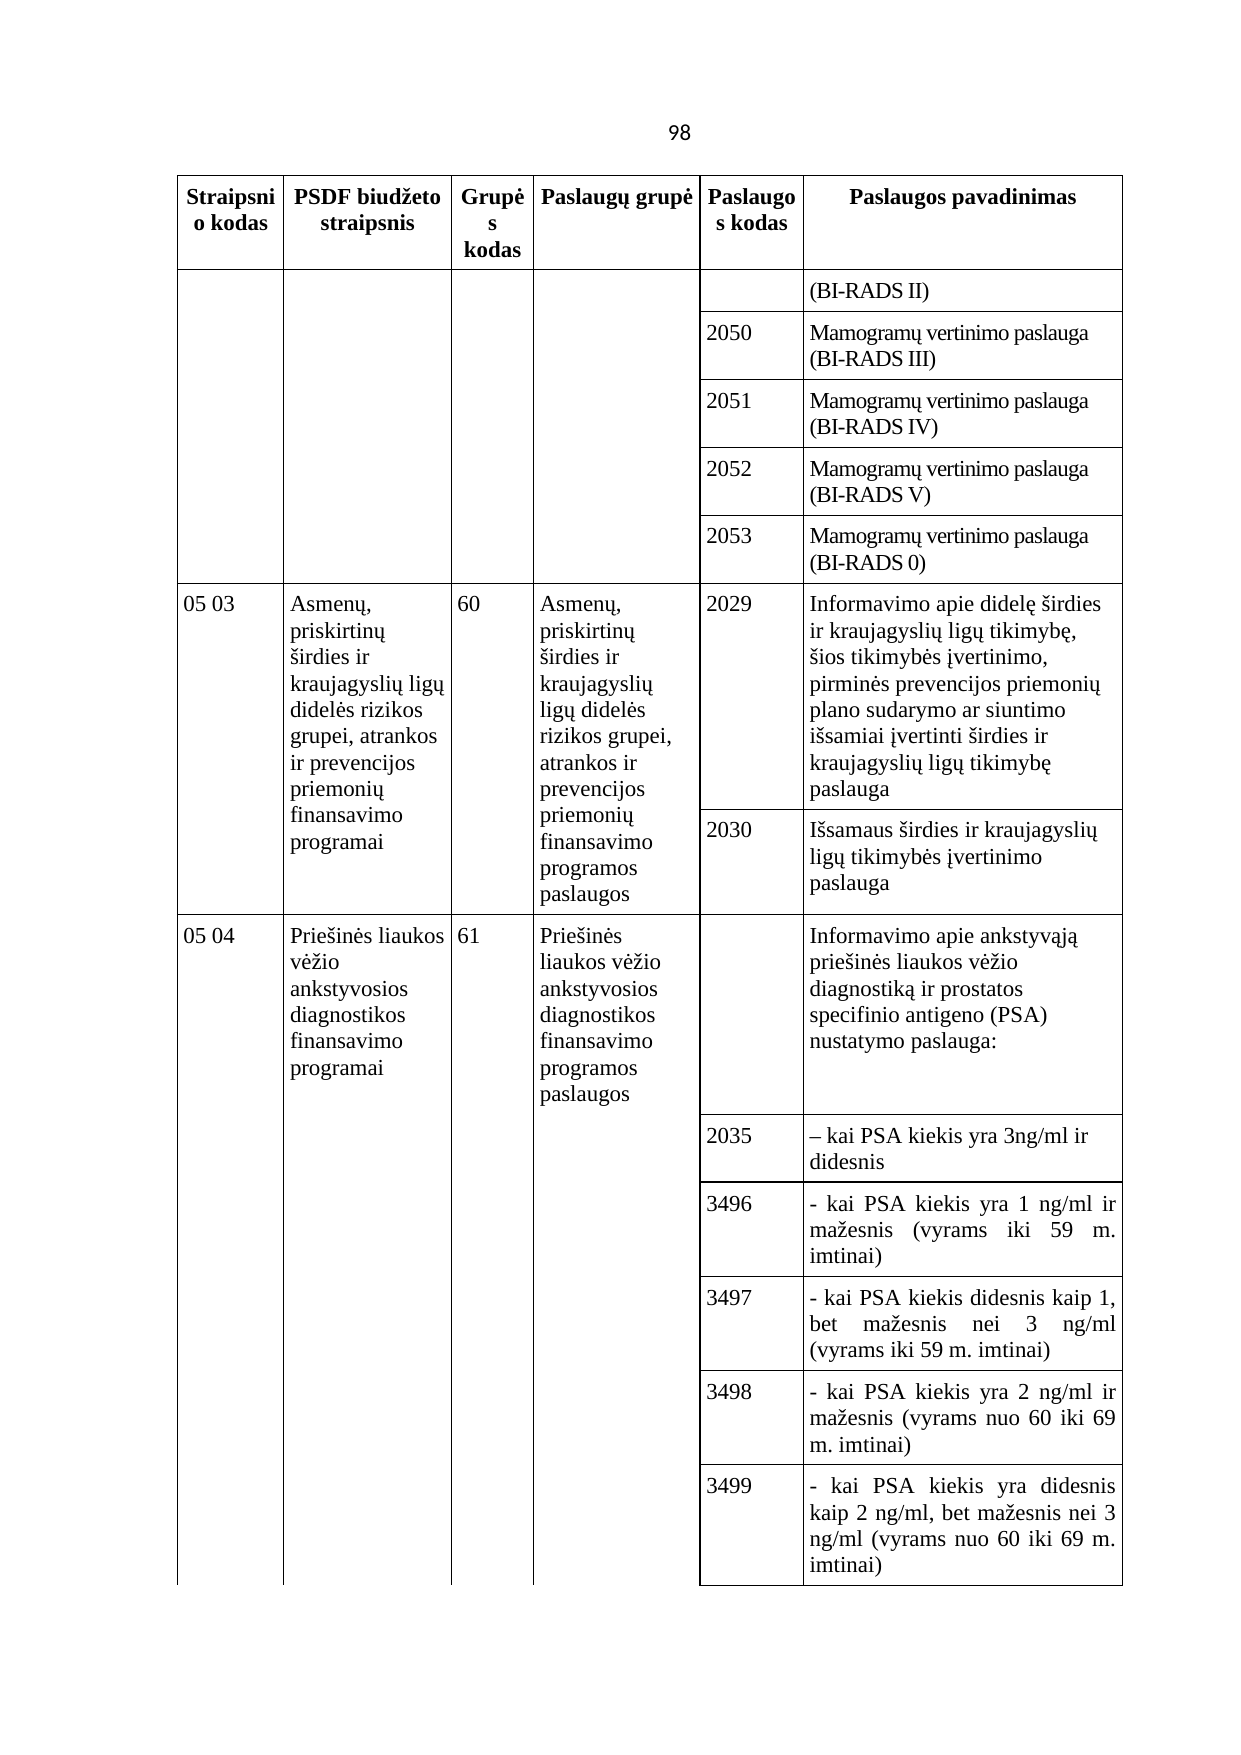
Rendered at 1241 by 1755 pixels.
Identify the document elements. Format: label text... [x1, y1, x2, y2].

table_cell [284, 1114, 451, 1181]
table_cell [534, 270, 699, 311]
table_header Paslaugos pavadinimas [804, 176, 1122, 269]
table_cell [534, 1464, 699, 1585]
table_header Paslaugos kodas [701, 176, 803, 269]
table_cell 60 [452, 584, 533, 808]
table_cell [178, 447, 283, 514]
table_cell [534, 311, 699, 379]
table_cell [452, 1114, 533, 1181]
table_cell [178, 1370, 283, 1464]
table_cell [534, 1114, 699, 1181]
table_cell Mamogramų vertinimo paslauga (BI-RADS V) [804, 448, 1122, 514]
table_cell [534, 1181, 699, 1276]
table_header Straipsnio kodas [178, 176, 283, 269]
table_cell Informavimo apie didelę širdies ir kraujagyslių ligų tikimybę, šios tikimybės įvertinimo, pirminės prevencijos priemonių plano sudarymo ar siuntimo išsamiai įvertinti širdies ir kraujagyslių ligų tikimybę paslauga [804, 584, 1122, 808]
table_cell Priešinės liaukos vėžio ankstyvosios diagnostikos finansavimo programai [284, 915, 451, 1113]
table_cell [178, 1464, 283, 1585]
table_cell [452, 955, 533, 1113]
table_cell [534, 379, 699, 447]
table_cell [178, 1181, 283, 1276]
table_cell 3497 [701, 1277, 803, 1370]
table_cell [452, 1276, 533, 1370]
table_cell - kai PSA kiekis didesnis kaip 1, bet mažesnis nei 3 ng/ml (vyrams iki 59 m. imtinai) [804, 1277, 1122, 1370]
table_cell 2053 [701, 516, 803, 582]
table_cell 2029 [701, 584, 803, 808]
table_cell [534, 515, 699, 582]
table_cell [701, 915, 803, 1113]
table_header PSDF biudžeto straipsnis [284, 176, 451, 269]
table_cell Priešinės liaukos vėžio ankstyvosios diagnostikos finansavimo programos paslaugos [534, 915, 699, 1113]
table_header Paslaugų grupė [534, 176, 699, 269]
table_cell Asmenų, priskirtinų širdies ir kraujagyslių ligų didelės rizikos grupei, atrankos ir prevencijos priemonių finansavimo programai [284, 584, 451, 914]
table_cell [284, 1181, 451, 1276]
table_cell – kai PSA kiekis yra 3ng/ml ir didesnis [804, 1115, 1122, 1181]
table_cell [452, 515, 533, 582]
table_cell 3499 [701, 1465, 803, 1585]
table_cell [452, 1181, 533, 1276]
table_cell 2051 [701, 380, 803, 447]
table_cell 2035 [701, 1115, 803, 1181]
table_cell [178, 955, 283, 1113]
table_cell [178, 1276, 283, 1370]
table_cell [284, 515, 451, 582]
table_cell - kai PSA kiekis yra 1 ng/ml ir mažesnis (vyrams iki 59 m. imtinai) [804, 1183, 1122, 1276]
table_cell [284, 311, 451, 379]
table_cell [284, 270, 451, 311]
table_cell Mamogramų vertinimo paslauga (BI-RADS 0) [804, 516, 1122, 582]
table_cell [534, 1370, 699, 1464]
table_cell [284, 1464, 451, 1585]
table_cell 2050 [701, 312, 803, 379]
table_cell 3496 [701, 1183, 803, 1276]
table_cell [452, 311, 533, 379]
table_cell [178, 311, 283, 379]
table_cell [178, 379, 283, 447]
table_cell 05 03 [178, 584, 283, 808]
table_cell [178, 270, 283, 311]
table_cell - kai PSA kiekis yra didesnis kaip 2 ng/ml, bet mažesnis nei 3 ng/ml (vyrams nuo 60 iki 69 m. imtinai) [804, 1465, 1122, 1585]
table_cell 61 [452, 915, 533, 955]
table_cell [534, 447, 699, 514]
table_cell Mamogramų vertinimo paslauga (BI-RADS IV) [804, 380, 1122, 447]
table_cell [178, 1114, 283, 1181]
table_cell [284, 1276, 451, 1370]
table_cell 2052 [701, 448, 803, 514]
table_cell 2030 [701, 810, 803, 914]
table_cell [178, 809, 283, 914]
table_cell [284, 447, 451, 514]
table_cell [452, 809, 533, 914]
table_cell 05 04 [178, 915, 283, 955]
table_cell [452, 379, 533, 447]
table_cell (BI-RADS II) [804, 270, 1122, 311]
table_cell Išsamaus širdies ir kraujagyslių ligų tikimybės įvertinimo paslauga [804, 810, 1122, 914]
table_cell [534, 1276, 699, 1370]
table_cell Informavimo apie ankstyvąją priešinės liaukos vėžio diagnostiką ir prostatos specifinio antigeno (PSA) nustatymo paslauga: [804, 915, 1122, 1113]
table_cell [452, 1370, 533, 1464]
table_cell [284, 379, 451, 447]
table_cell [178, 515, 283, 582]
table_header Grupės kodas [452, 176, 533, 269]
table_cell [701, 270, 803, 311]
table_cell [452, 447, 533, 514]
table_cell - kai PSA kiekis yra 2 ng/ml ir mažesnis (vyrams nuo 60 iki 69 m. imtinai) [804, 1371, 1122, 1464]
table_cell [452, 1464, 533, 1585]
table_cell [452, 270, 533, 311]
table_cell 3498 [701, 1371, 803, 1464]
table_cell Asmenų, priskirtinų širdies ir kraujagyslių ligų didelės rizikos grupei, atrankos ir prevencijos priemonių finansavimo programos paslaugos [534, 584, 699, 914]
table_cell [284, 1370, 451, 1464]
table_cell Mamogramų vertinimo paslauga (BI-RADS III) [804, 312, 1122, 379]
